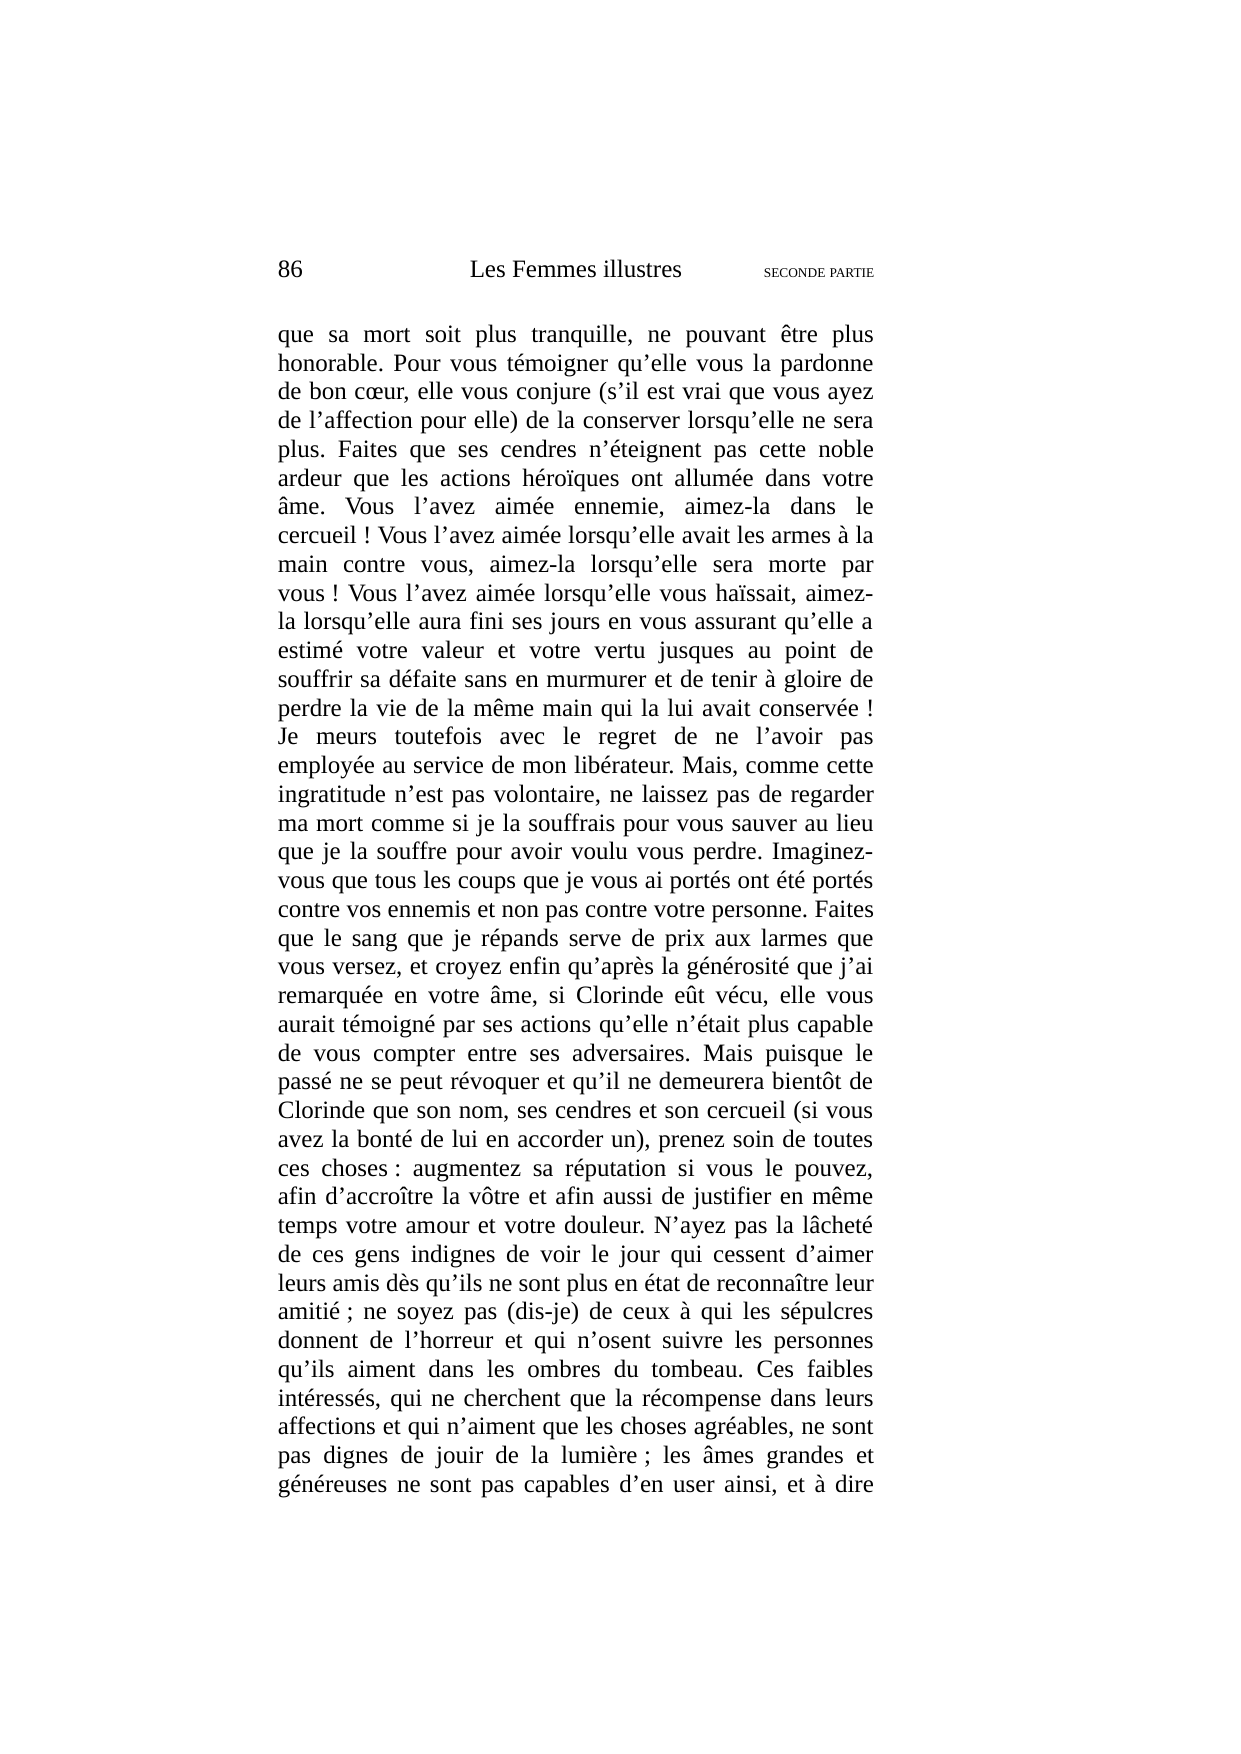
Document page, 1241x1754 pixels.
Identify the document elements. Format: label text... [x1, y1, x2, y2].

text que sa mort soit plus tranquille, ne pouvant être plus honorable. Pour vous témoigner qu’elle vous la pardonne de bon cœur, elle vous conjure (s’il est vrai que vous ayez de l’affection pour elle) de la conserver lorsqu’elle ne sera plus. Faites que ses cendres n’éteignent pas cette noble ardeur que les actions héroïques ont allumée dans votre âme. Vous l’avez aimée ennemie, aimez-la dans le cercueil ! Vous l’avez aimée lorsqu’elle avait les armes à la main contre vous, aimez-la lorsqu’elle sera morte par vous ! Vous l’avez aimée lorsqu’elle vous haïssait, aimez-la lorsqu’elle aura fini ses jours en vous assurant qu’elle a estimé votre valeur et votre vertu jusques au point de souffrir sa défaite sans en murmurer et de tenir à gloire de perdre la vie de la même main qui la lui avait conservée ! Je meurs toutefois avec le regret de ne l’avoir pas employée au service de mon libérateur. Mais, comme cette ingratitude n’est pas volontaire, ne laissez pas de regarder ma mort comme si je la souffrais pour vous sauver au lieu que je la souffre pour avoir voulu vous perdre. Imaginez-vous que tous les coups que je vous ai portés ont été portés contre vos ennemis et non pas contre votre personne. Faites que le sang que je répands serve de prix aux larmes que vous versez, et croyez enfin qu’après la générosité que j’ai remarquée en votre âme, si Clorinde eût vécu, elle vous aurait témoigné par ses actions qu’elle n’était plus capable de vous compter entre ses adversaires. Mais puisque le passé ne se peut révoquer et qu’il ne demeurera bientôt de Clorinde que son nom, ses cendres et son cercueil (si vous avez la bonté de lui en accorder un), prenez soin de toutes ces choses : augmentez sa réputation si vous le pouvez, afin d’accroître la vôtre et afin aussi de justifier en même temps votre amour et votre douleur. N’ayez pas la lâcheté de ces gens indignes de voir le jour qui cessent d’aimer leurs amis dès qu’ils ne sont plus en état de reconnaître leur amitié ; ne soyez pas (dis-je) de ceux à qui les sépulcres donnent de l’horreur et qui n’osent suivre les personnes qu’ils aiment dans les ombres du tombeau. Ces faibles intéressés, qui ne cherchent que la récompense dans leurs affections et qui n’aiment que les choses agréables, ne sont pas dignes de jouir de la lumière ; les âmes grandes et généreuses ne sont pas capables d’en user ainsi, et à dire [278, 319, 874, 1498]
